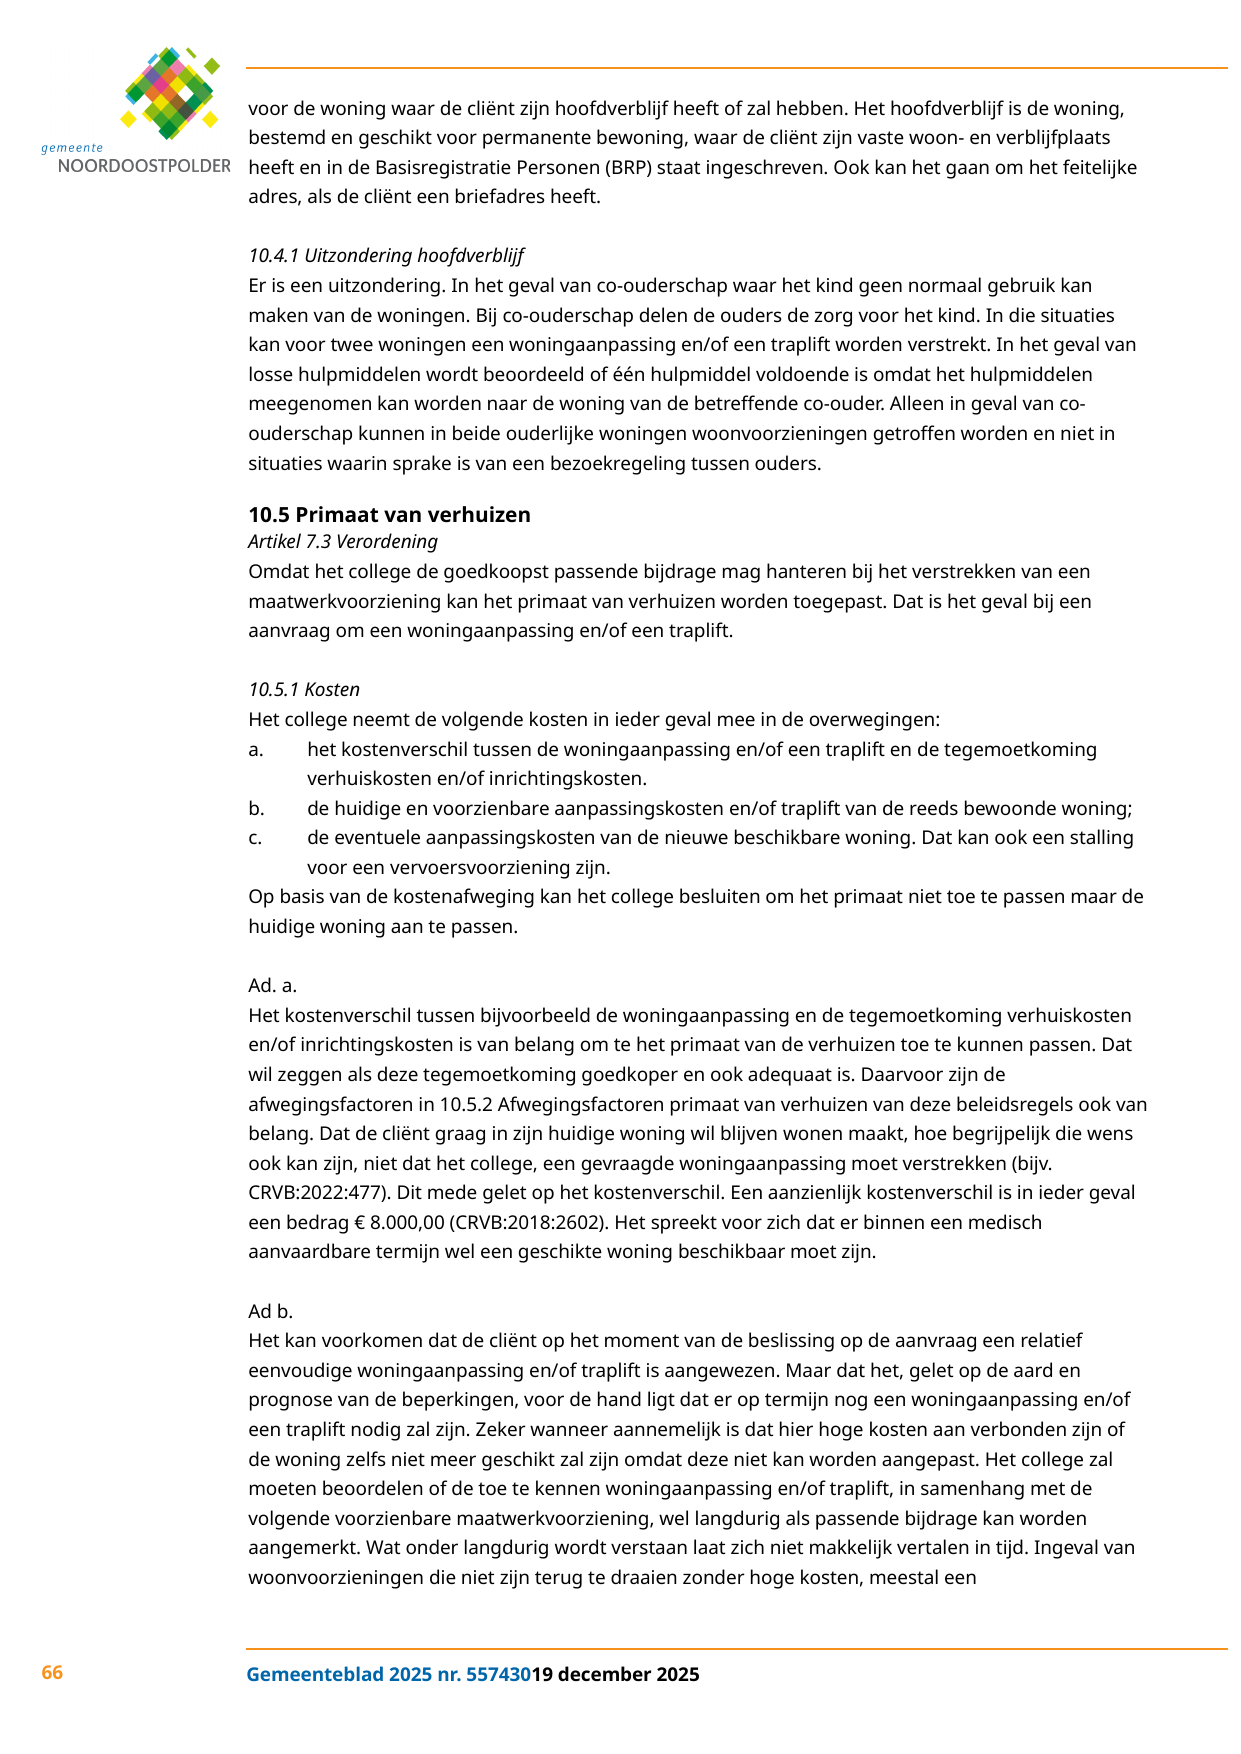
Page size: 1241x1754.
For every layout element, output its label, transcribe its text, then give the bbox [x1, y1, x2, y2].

text 10.4.1 Uitzondering hoofdverblijf [248, 243, 1152, 268]
text Ad. a. [248, 972, 1152, 998]
text Het kostenverschil tussen bijvoorbeeld de woningaanpassing en de tegemoetkoming verhuiskosten en/of inrichtingskosten is van belang om te het primaat van de verhuizen toe te kunnen passen. Dat wil zeggen als deze tegemoetkoming goedkoper en ook adequaat is. Daarvoor zijn de afwegingsfactoren in 10.5.2 Afwegingsfactoren primaat van verhuizen van deze beleidsregels ook van belang. Dat de cliënt graag in zijn huidige woning wil blijven wonen maakt, hoe begrijpelijk die wens ook kan zijn, niet dat het college, een gevraagde woningaanpassing moet verstrekken (bijv. CRVB:2022:477). Dit mede gelet op het kostenverschil. Een aanzienlijk kostenverschil is in ieder geval een bedrag € 8.000,00 (CRVB:2018:2602). Het spreekt voor zich dat er binnen een medisch aanvaardbare termijn wel een geschikte woning beschikbaar moet zijn. [248, 1002, 1152, 1264]
text Er is een uitzondering. In het geval van co-ouderschap waar het kind geen normaal gebruik kan maken van de woningen. Bij co-ouderschap delen de ouders de zorg voor het kind. In die situaties kan voor twee woningen een woningaanpassing en/of een traplift worden verstrekt. In het geval van losse hulpmiddelen wordt beoordeeld of één hulpmiddel voldoende is omdat het hulpmiddelen meegenomen kan worden naar de woning van de betreffende co-ouder. Alleen in geval van co-ouderschap kunnen in beide ouderlijke woningen woonvoorzieningen getroffen worden en niet in situaties waarin sprake is van een bezoekregeling tussen ouders. [248, 272, 1152, 476]
text Op basis van de kostenafweging kan het college besluiten om het primaat niet toe te passen maar de huidige woning aan te passen. [248, 884, 1152, 939]
text Omdat het college de goedkoopst passende bijdrage mag hanteren bij het verstrekken van een maatwerkvoorziening kan het primaat van verhuizen worden toegepast. Dat is het geval bij een aanvraag om een woningaanpassing en/of een traplift. [248, 558, 1152, 643]
text Artikel 7.3 Verordening [248, 529, 1152, 554]
text 10.5 Primaat van verhuizen [248, 500, 1152, 529]
picture [41, 47, 231, 172]
text Het kan voorkomen dat de cliënt op het moment van de beslissing op de aanvraag een relatief eenvoudige woningaanpassing en/of traplift is aangewezen. Maar dat het, gelet op de aard en prognose van de beperkingen, voor de hand ligt dat er op termijn nog een woningaanpassing en/of een traplift nodig zal zijn. Zeker wanneer aannemelijk is dat hier hoge kosten aan verbonden zijn of de woning zelfs niet meer geschikt zal zijn omdat deze niet kan worden aangepast. Het college zal moeten beoordelen of de toe te kennen woningaanpassing en/of traplift, in samenhang met de volgende voorzienbare maatwerkvoorziening, wel langdurig als passende bijdrage kan worden aangemerkt. Wat onder langdurig wordt verstaan laat zich niet makkelijk vertalen in tijd. Ingeval van woonvoorzieningen die niet zijn terug te draaien zonder hoge kosten, meestal een [248, 1327, 1152, 1590]
list het kostenverschil tussen de woningaanpassing en/of een traplift en de tegemoetkoming verhuiskosten en/of inrichtingskosten. [248, 736, 1152, 791]
text Het college neemt de volgende kosten in ieder geval mee in de overwegingen: [248, 706, 1152, 732]
list de huidige en voorzienbare aanpassingskosten en/of traplift van de reeds bewoonde woning; [248, 795, 1152, 821]
text voor de woning waar de cliënt zijn hoofdverblijf heeft of zal hebben. Het hoofdverblijf is de woning, bestemd en geschikt voor permanente bewoning, waar de cliënt zijn vaste woon- en verblijfplaats heeft en in de Basisregistratie Personen (BRP) staat ingeschreven. Ook kan het gaan om het feitelijke adres, als de cliënt een briefadres heeft. [248, 95, 1152, 209]
text 10.5.1 Kosten [248, 677, 1152, 702]
list de eventuele aanpassingskosten van de nieuwe beschikbare woning. Dat kan ook een stalling voor een vervoersvoorziening zijn. [248, 824, 1152, 880]
text Ad b. [248, 1298, 1152, 1323]
